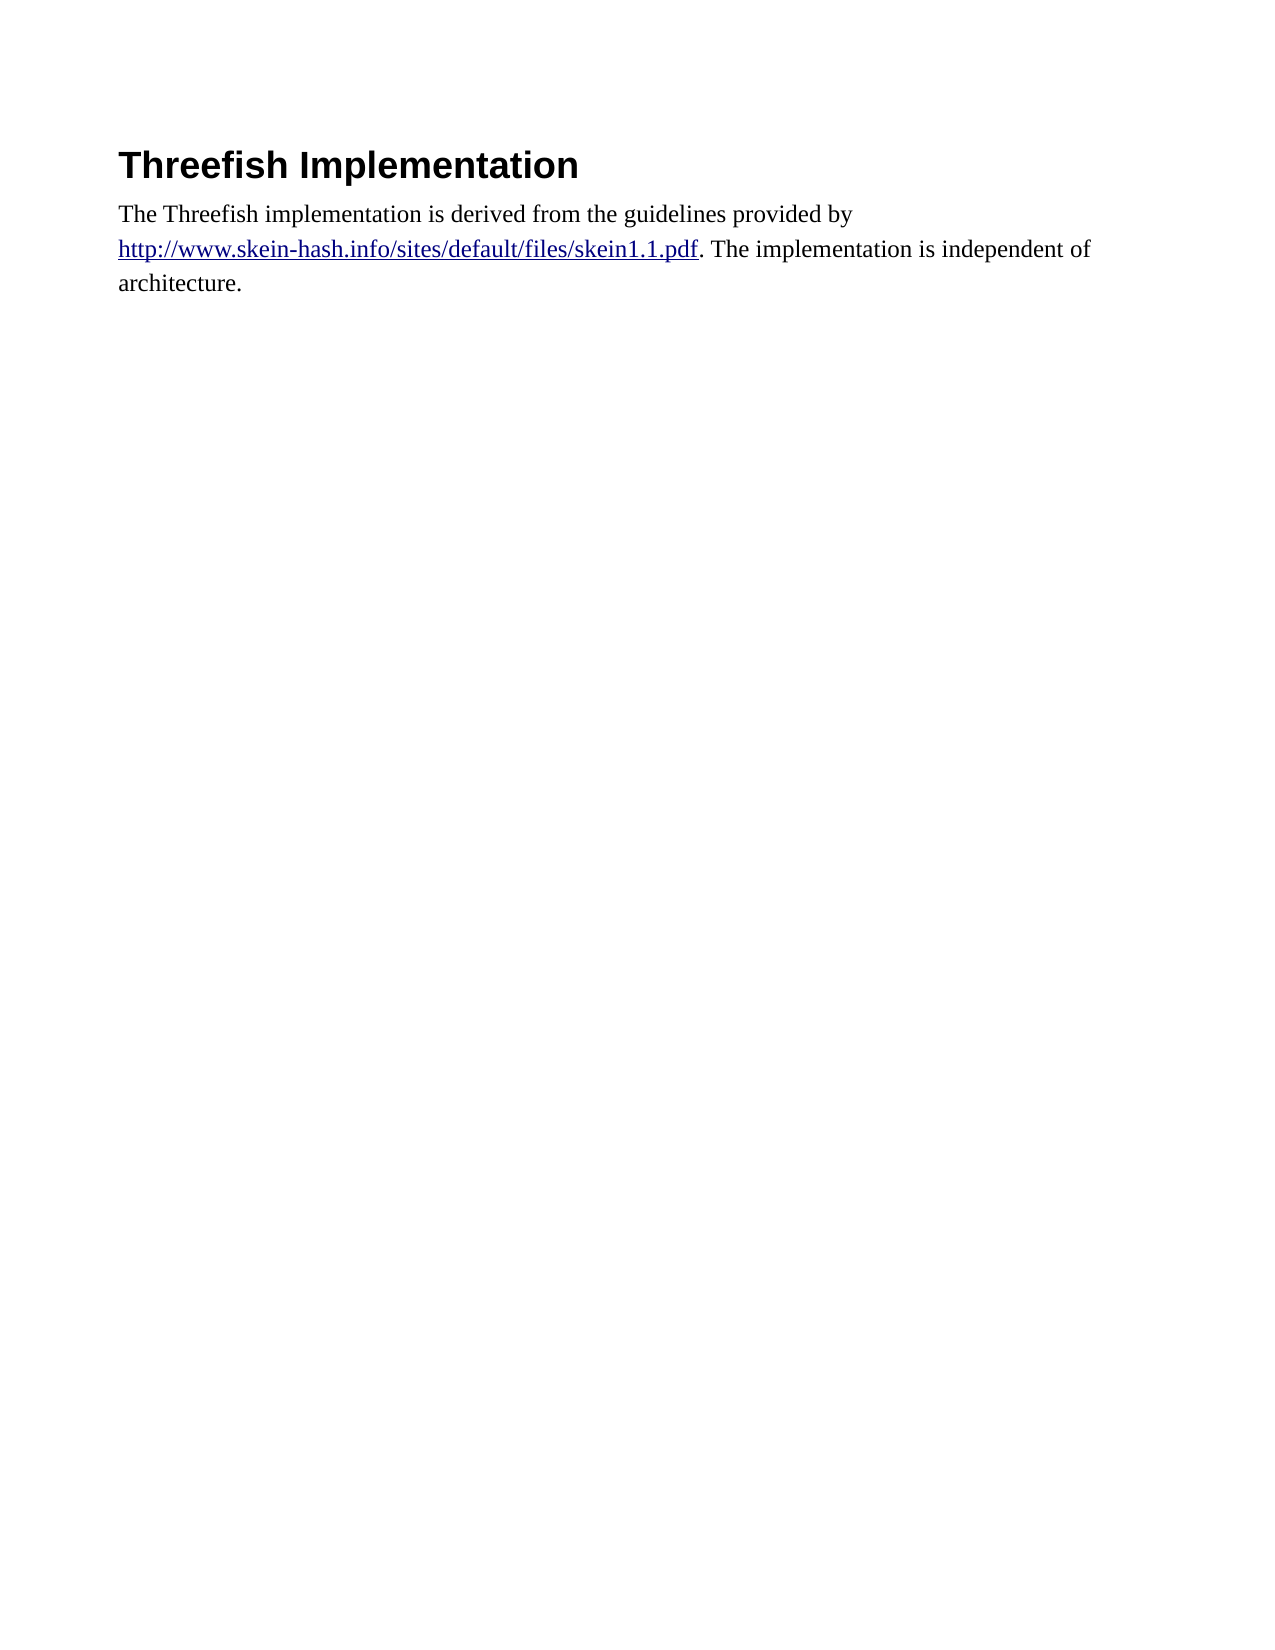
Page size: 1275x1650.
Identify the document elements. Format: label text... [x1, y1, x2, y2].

subtitle Threefish Implementation [118, 143, 1157, 187]
text The Threefish implementation is derived from the guidelines provided by http://www.skein-hash.info/sites/default/files/skein1.1.pdf. The implementation is independent of architecture. [118, 199, 1157, 297]
